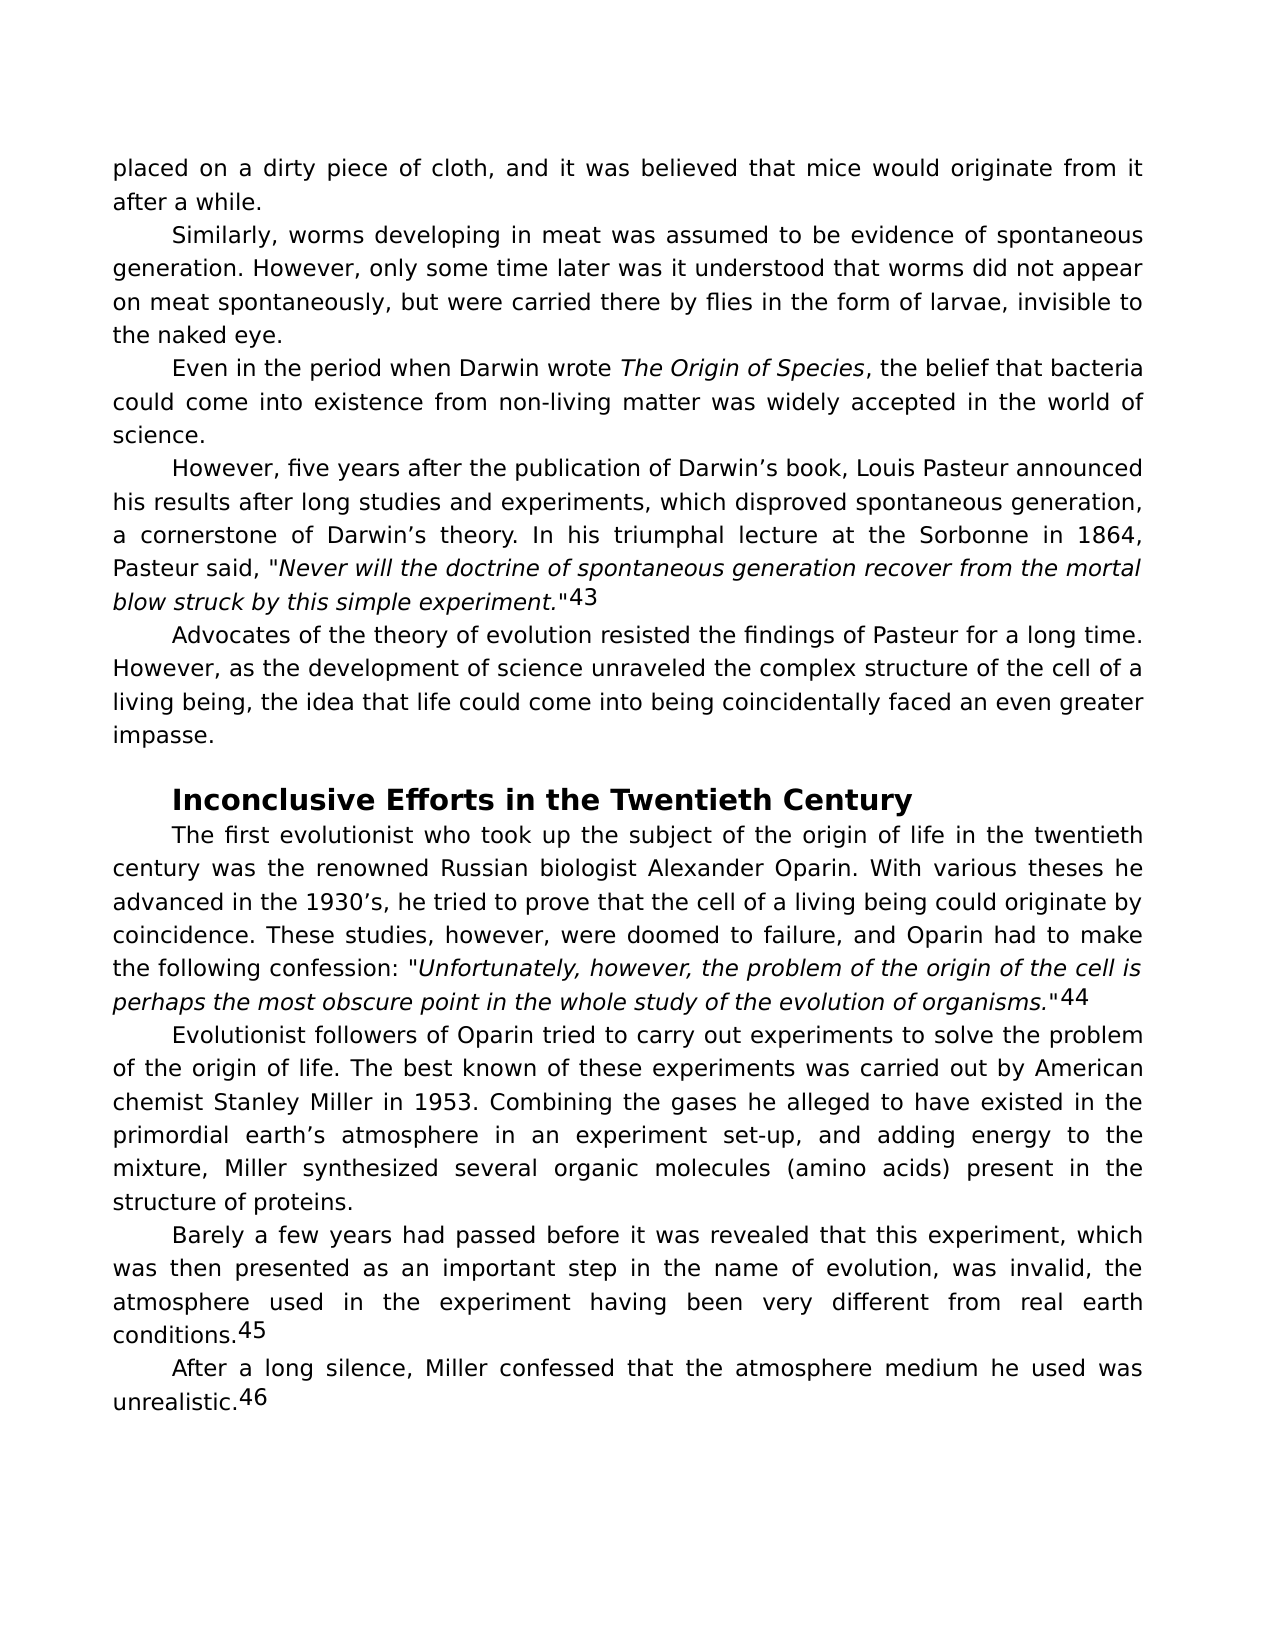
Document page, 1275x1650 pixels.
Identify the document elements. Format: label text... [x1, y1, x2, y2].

text Barely a few years had passed before it was revealed that this experiment, which was then presented as an important step in the name of evolution, was invalid, the atmosphere used in the experiment having been very different from real earth conditions.45 [112, 1217, 1145, 1350]
text Similarly, worms developing in meat was assumed to be evidence of spontaneous generation. However, only some time later was it understood that worms did not appear on meat spontaneously, but were carried there by flies in the form of larvae, invisible to the naked eye. [112, 217, 1145, 350]
text Even in the period when Darwin wrote The Origin of Species, the belief that bacteria could come into existence from non-living matter was widely accepted in the world of science. [112, 350, 1145, 450]
text Evolutionist followers of Oparin tried to carry out experiments to solve the problem of the origin of life. The best known of these experiments was carried out by American chemist Stanley Miller in 1953. Combining the gases he alleged to have existed in the primordial earth’s atmosphere in an experiment set-up, and adding energy to the mixture, Miller synthesized several organic molecules (amino acids) present in the structure of proteins. [112, 1017, 1145, 1217]
text Advocates of the theory of evolution resisted the findings of Pasteur for a long time. However, as the development of science unraveled the complex structure of the cell of a living being, the idea that life could come into being coincidentally faced an even greater impasse. [112, 617, 1145, 750]
text The first evolutionist who took up the subject of the origin of life in the twentieth century was the renowned Russian biologist Alexander Oparin. With various theses he advanced in the 1930’s, he tried to prove that the cell of a living being could originate by coincidence. These studies, however, were doomed to failure, and Oparin had to make the following confession: "Unfortunately, however, the problem of the origin of the cell is perhaps the most obscure point in the whole study of the evolution of organisms."44 [112, 817, 1145, 1017]
text Inconclusive Efforts in the Twentieth Century [112, 783, 1145, 817]
text After a long silence, Miller confessed that the atmosphere medium he used was unrealistic.46 [112, 1350, 1145, 1417]
text However, five years after the publication of Darwin’s book, Louis Pasteur announced his results after long studies and experiments, which disproved spontaneous generation, a cornerstone of Darwin’s theory. In his triumphal lecture at the Sorbonne in 1864, Pasteur said, "Never will the doctrine of spontaneous generation recover from the mortal blow struck by this simple experiment."43 [112, 450, 1145, 617]
text placed on a dirty piece of cloth, and it was believed that mice would originate from it after a while. [112, 150, 1145, 217]
